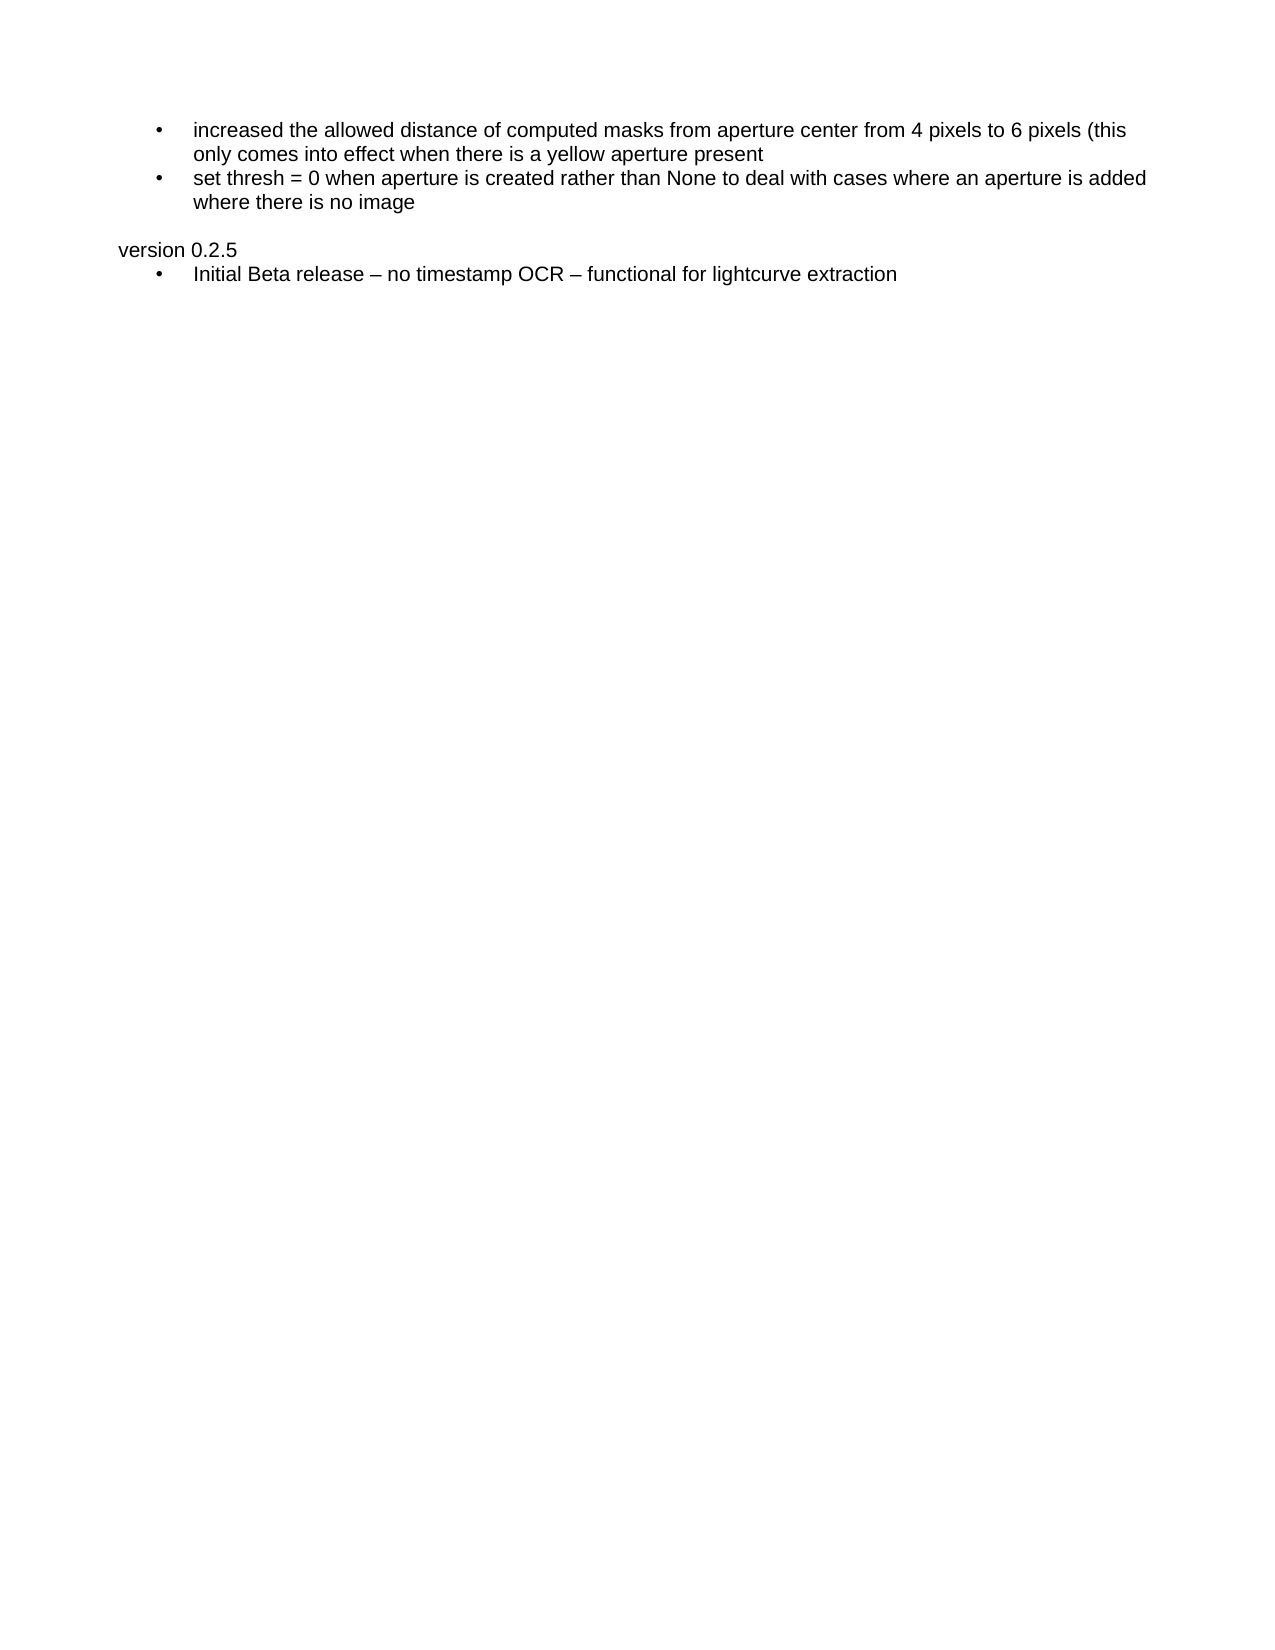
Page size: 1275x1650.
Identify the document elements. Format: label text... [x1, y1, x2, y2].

list set thresh = 0 when aperture is created rather than None to deal with cases where an aperture is added where there is no image [156, 166, 1157, 238]
list increased the allowed distance of computed masks from aperture center from 4 pixels to 6 pixels (this only comes into effect when there is a yellow aperture present [156, 118, 1157, 166]
text version 0.2.5 [118, 238, 1157, 262]
list Initial Beta release – no timestamp OCR – functional for lightcurve extraction [156, 262, 1157, 286]
